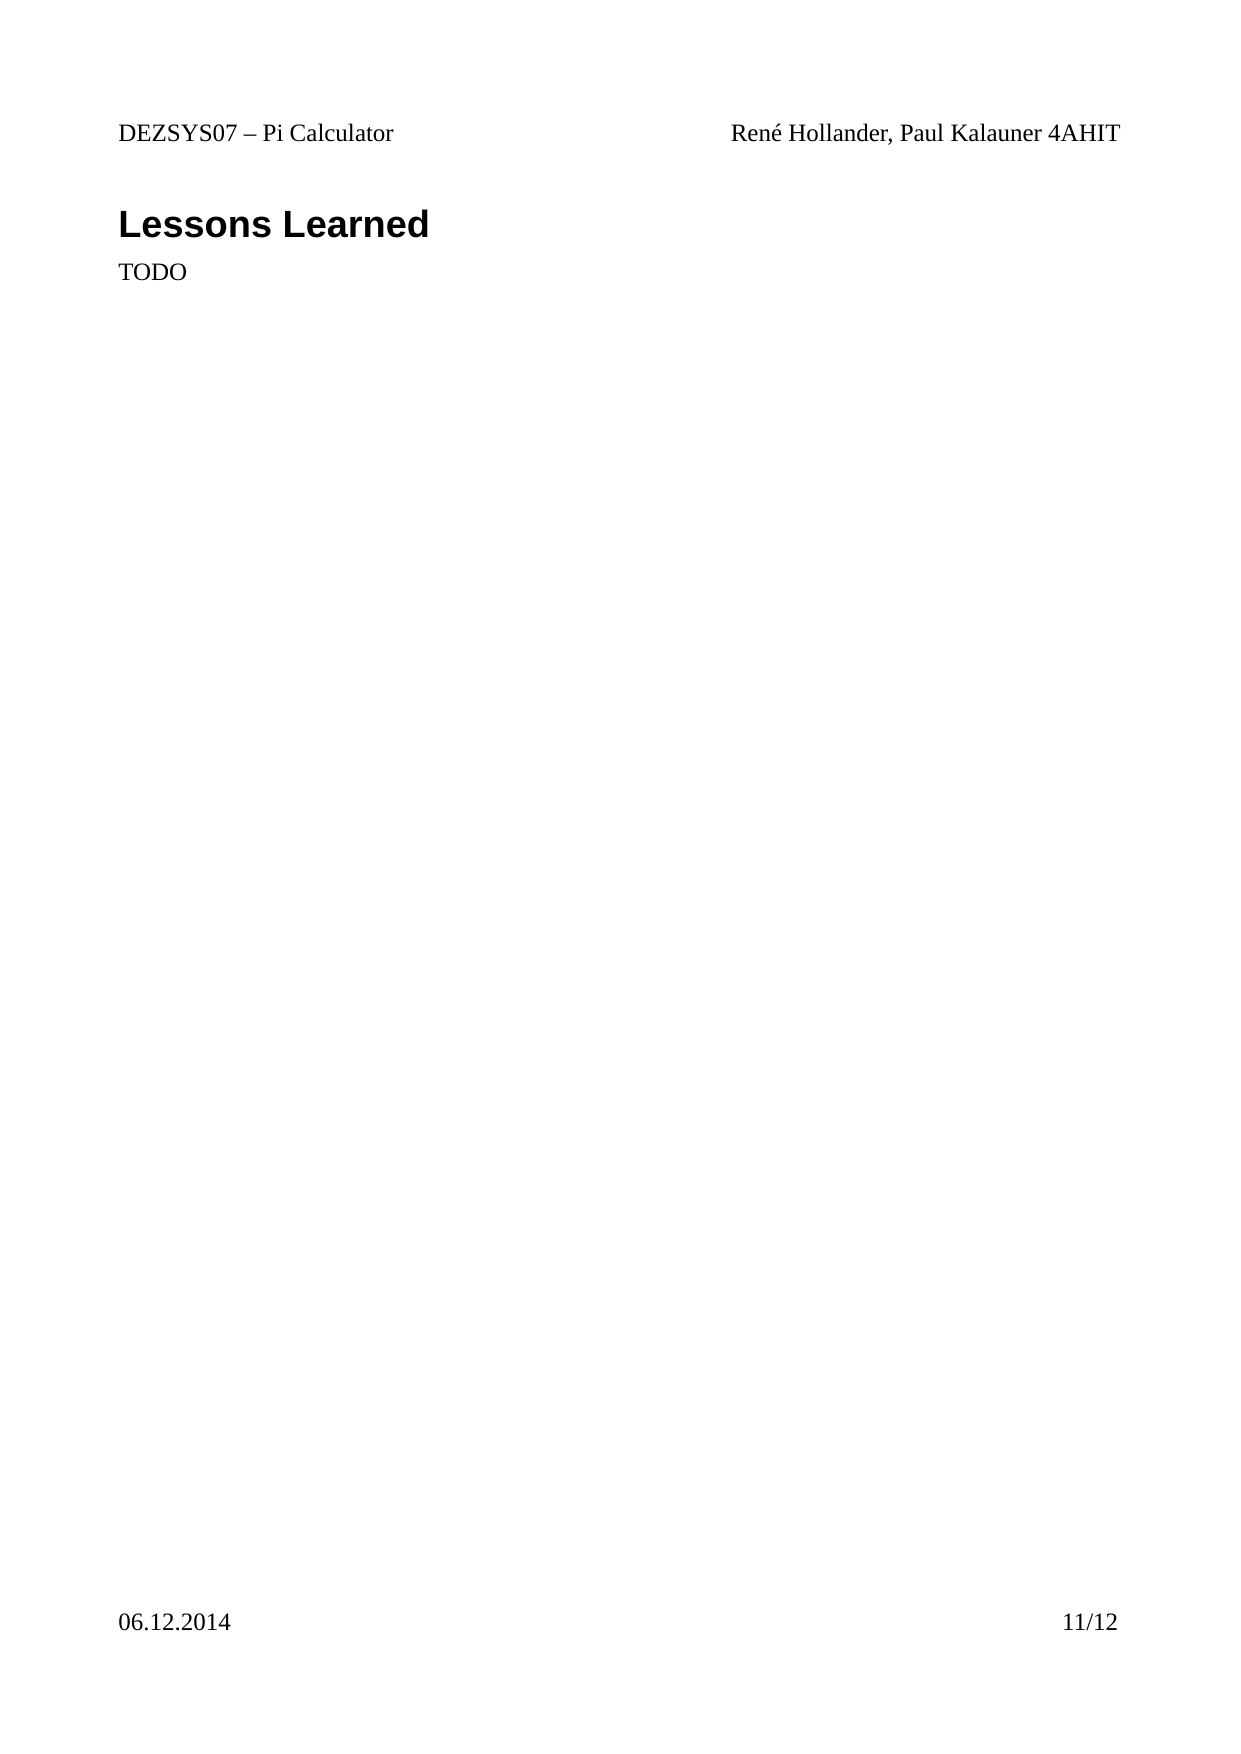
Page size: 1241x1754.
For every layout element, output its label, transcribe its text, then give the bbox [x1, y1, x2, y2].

subtitle Lessons Learned [118, 201, 1122, 245]
text TODO [118, 257, 1122, 286]
